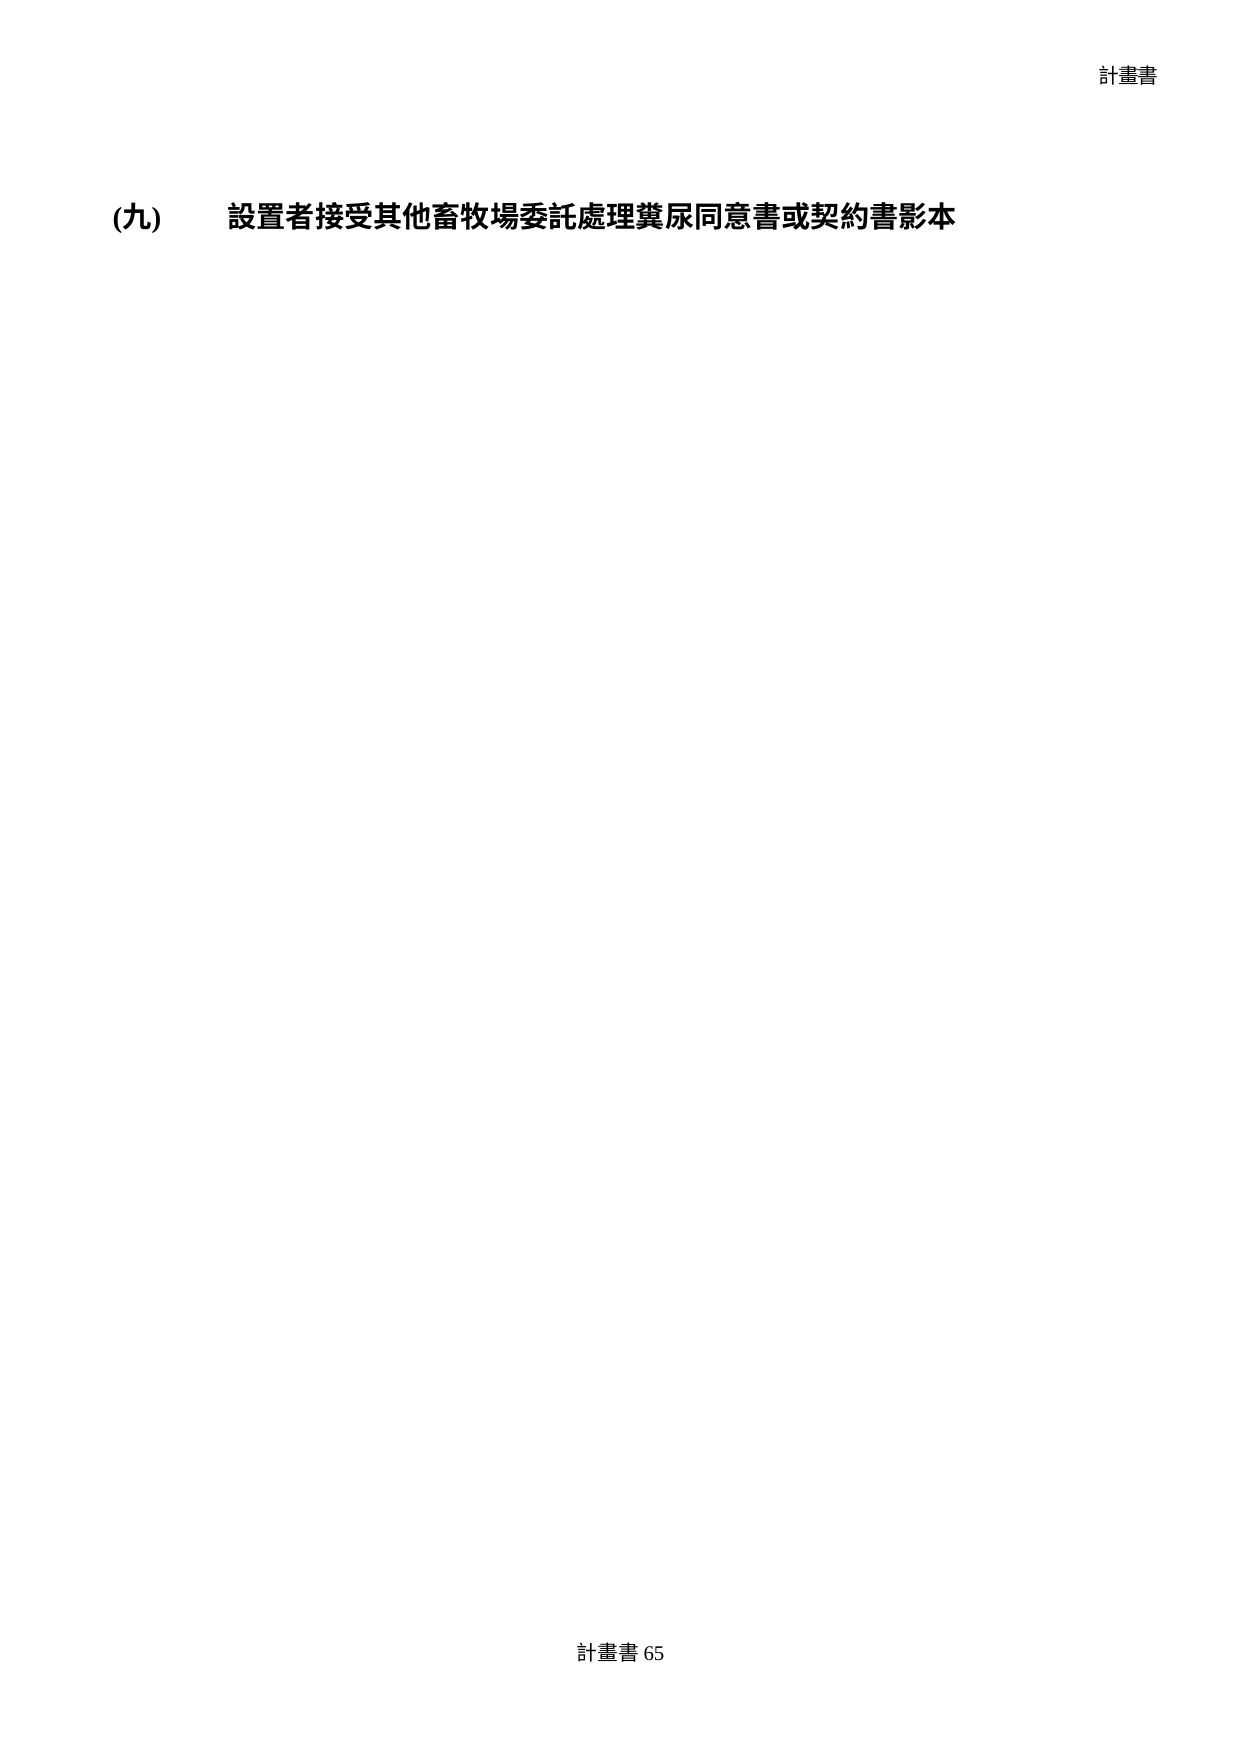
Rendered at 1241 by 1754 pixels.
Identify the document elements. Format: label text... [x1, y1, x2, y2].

list 設置者接受其他畜牧場委託處理糞尿同意書或契約書影本 [112, 173, 1122, 236]
